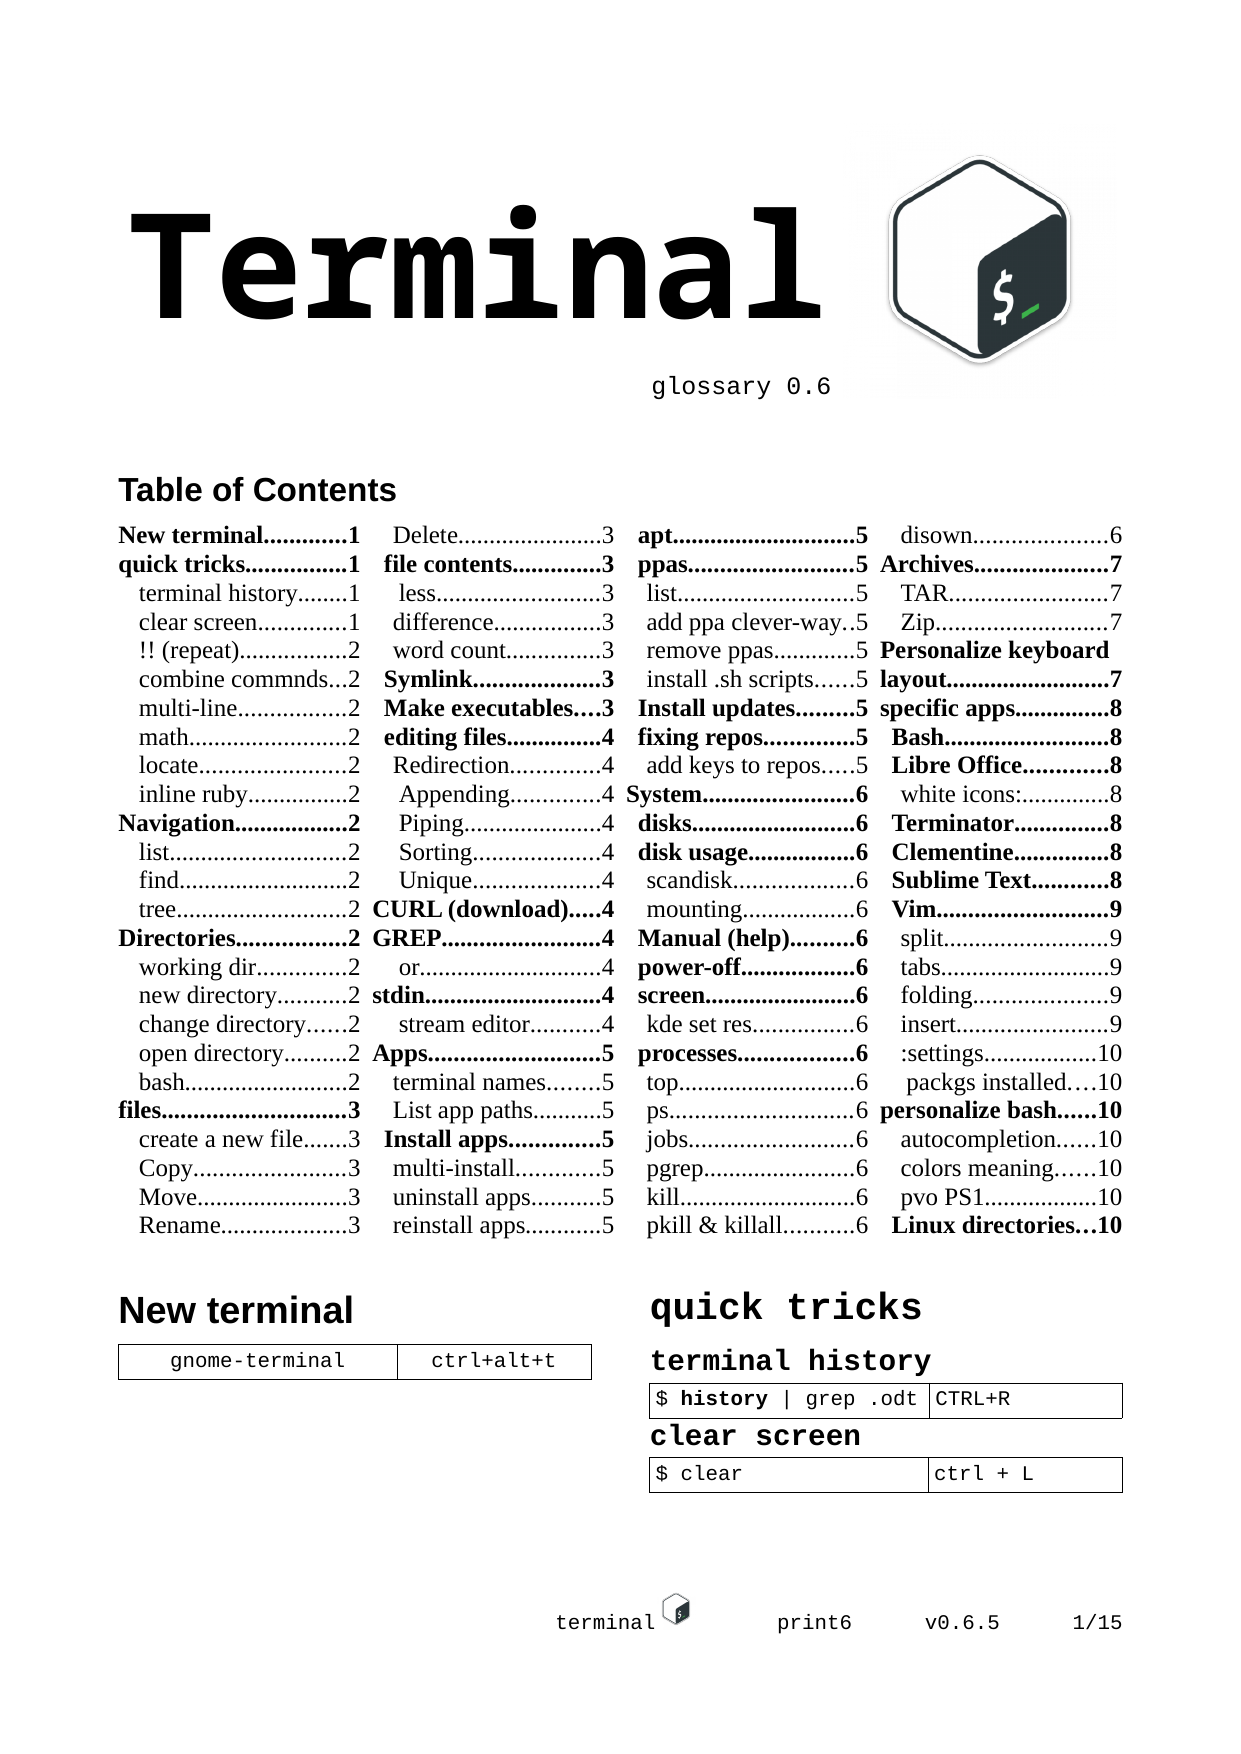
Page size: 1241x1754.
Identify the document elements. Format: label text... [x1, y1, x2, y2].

text Personalize keyboard layout 7 [880, 636, 1122, 693]
text kde set res 6 [646, 1009, 868, 1038]
text personalize bash 10 [880, 1096, 1122, 1124]
text remove ppas 5 [646, 636, 868, 664]
text bash 2 [139, 1067, 360, 1096]
text Linux directories 10 [891, 1211, 1122, 1239]
text tree 2 [139, 894, 360, 923]
text CURL (download) 4 [372, 894, 614, 923]
text Manual (help) 6 [638, 923, 868, 952]
picture [842, 123, 1117, 399]
subtitle clear screen [649, 1421, 1122, 1454]
text Archives 7 [880, 549, 1122, 578]
text Piping 4 [398, 808, 614, 837]
table_header ctrl+alt+t [398, 1345, 591, 1379]
text Delete 3 [393, 521, 614, 549]
text working dir 2 [139, 952, 360, 981]
text list 5 [646, 578, 868, 607]
text :settings 10 [900, 1038, 1122, 1067]
text Apps 5 [372, 1038, 614, 1067]
text multi-line 2 [139, 693, 360, 722]
text change directory 2 [139, 1009, 360, 1038]
text scandisk 6 [646, 866, 868, 894]
table_header CTRL+R [930, 1384, 1122, 1418]
table_header Terminal glossary 0.6 [118, 118, 837, 421]
text terminal names 5 [393, 1067, 614, 1096]
text !! (repeat) 2 [139, 636, 360, 664]
table_header $ clear [650, 1458, 928, 1492]
text reinstall apps 5 [393, 1211, 614, 1239]
text Install updates 5 [638, 693, 868, 722]
text stream editor 4 [398, 1009, 614, 1038]
text files 3 [118, 1096, 360, 1124]
text fixing repos 5 [638, 722, 868, 751]
text math 2 [139, 722, 360, 751]
text multi-install 5 [393, 1153, 614, 1182]
text word count 3 [393, 636, 614, 664]
text System 6 [626, 779, 868, 808]
text kill 6 [646, 1182, 868, 1211]
text Redirection 4 [393, 751, 614, 779]
text Libre Office 8 [891, 751, 1122, 779]
text List app paths 5 [393, 1096, 614, 1124]
text install .sh scripts 5 [646, 664, 868, 693]
text specific apps 8 [880, 693, 1122, 722]
subtitle Table of Contents [118, 469, 1122, 508]
text screen 6 [638, 981, 868, 1009]
table_header gnome-terminal [119, 1345, 397, 1379]
text Rename 3 [139, 1211, 360, 1239]
text tabs 9 [900, 952, 1122, 981]
text Unique 4 [398, 866, 614, 894]
text pkill & killall 6 [646, 1211, 868, 1239]
text jobs 6 [646, 1124, 868, 1153]
text open directory 2 [139, 1038, 360, 1067]
text disown 6 [900, 521, 1122, 549]
text Clementine 8 [891, 837, 1122, 866]
text ps 6 [646, 1096, 868, 1124]
text Make executables 3 [384, 693, 614, 722]
text split 9 [900, 923, 1122, 952]
text Sublime Text 8 [891, 866, 1122, 894]
subtitle quick tricks [649, 1288, 1122, 1331]
table_header ctrl + L [929, 1458, 1122, 1492]
text disk usage 6 [638, 837, 868, 866]
text TAR 7 [900, 578, 1122, 607]
text new directory 2 [139, 981, 360, 1009]
text pgrep 6 [646, 1153, 868, 1182]
text stdin 4 [372, 981, 614, 1009]
text Copy 3 [139, 1153, 360, 1182]
text New terminal 1 [118, 521, 360, 549]
table_header [837, 118, 1123, 421]
text locate 2 [139, 751, 360, 779]
text ppas 5 [638, 549, 868, 578]
text create a new file 3 [139, 1124, 360, 1153]
text uninstall apps 5 [393, 1182, 614, 1211]
text inline ruby 2 [139, 779, 360, 808]
text Move 3 [139, 1182, 360, 1211]
text Appending 4 [398, 779, 614, 808]
text power-off 6 [638, 952, 868, 981]
text quick tricks 1 [118, 549, 360, 578]
text Bash 8 [891, 722, 1122, 751]
subtitle terminal history [649, 1346, 1122, 1379]
text Terminator 8 [891, 808, 1122, 837]
text clear screen 1 [139, 607, 360, 636]
text GREP 4 [372, 923, 614, 952]
text apt 5 [638, 521, 868, 549]
text terminal history 1 [139, 578, 360, 607]
table_header $ history | grep .odt [650, 1384, 929, 1418]
text pvo PS1 10 [900, 1182, 1122, 1211]
text list 2 [139, 837, 360, 866]
text file contents 3 [384, 549, 614, 578]
text Zip 7 [900, 607, 1122, 636]
text editing files 4 [384, 722, 614, 751]
text Navigation 2 [118, 808, 360, 837]
text Sorting 4 [398, 837, 614, 866]
text mounting 6 [646, 894, 868, 923]
text Symlink 3 [384, 664, 614, 693]
text colors meaning 10 [900, 1153, 1122, 1182]
text Vim 9 [891, 894, 1122, 923]
text top 6 [646, 1067, 868, 1096]
subtitle New terminal [118, 1288, 591, 1332]
text folding 9 [900, 981, 1122, 1009]
text Directories 2 [118, 923, 360, 952]
text Install apps 5 [384, 1124, 614, 1153]
text insert 9 [900, 1009, 1122, 1038]
text packgs installed 10 [906, 1067, 1122, 1096]
text processes 6 [638, 1038, 868, 1067]
text add keys to repos 5 [646, 751, 868, 779]
text disks 6 [638, 808, 868, 837]
text find 2 [139, 866, 360, 894]
text difference 3 [393, 607, 614, 636]
text white icons: 8 [900, 779, 1122, 808]
picture [655, 1588, 697, 1630]
text autocompletion 10 [900, 1124, 1122, 1153]
text less 3 [398, 578, 614, 607]
text add ppa clever-way 5 [646, 607, 868, 636]
text or 4 [398, 952, 614, 981]
text combine commnds 2 [139, 664, 360, 693]
